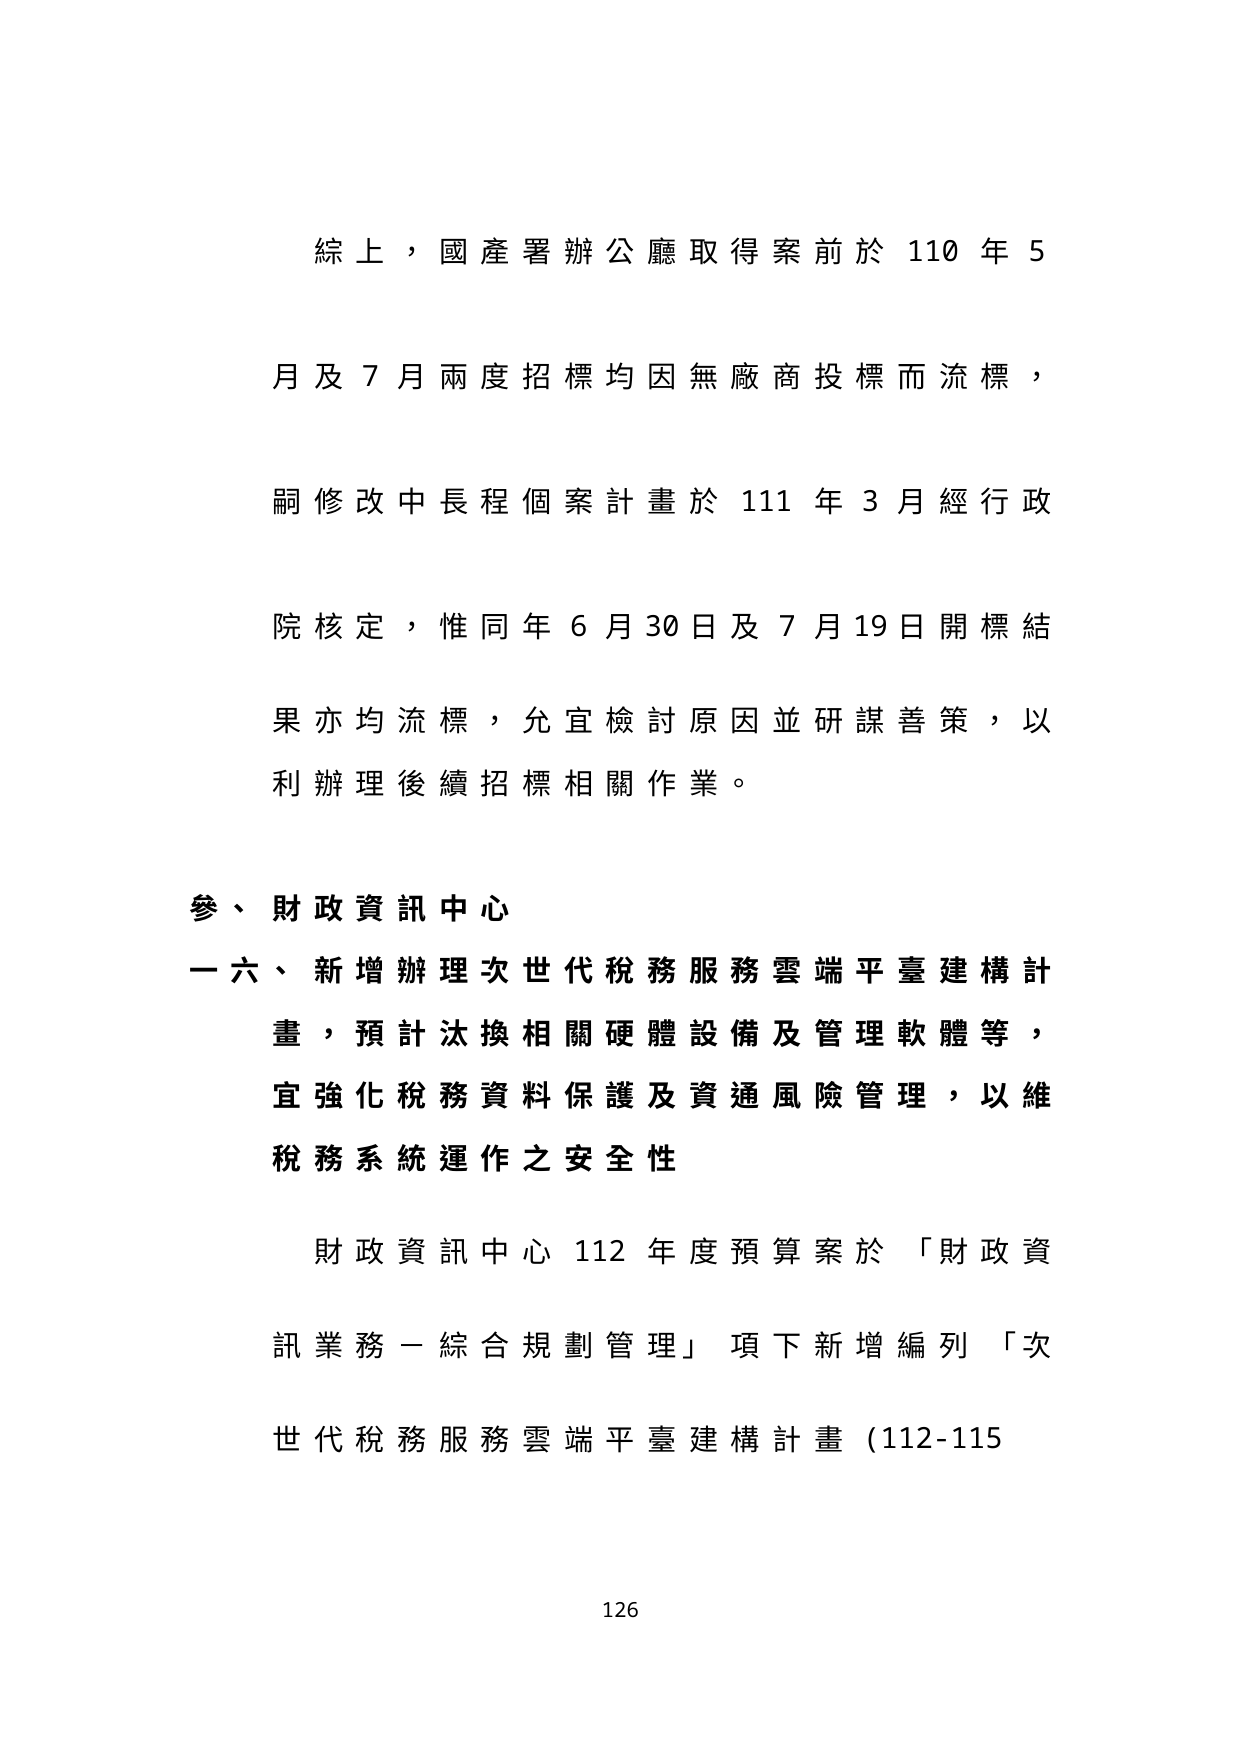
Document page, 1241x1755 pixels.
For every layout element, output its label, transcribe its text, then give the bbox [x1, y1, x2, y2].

text 財政資訊中心112年度預算案於「財政資訊業務－綜合規劃管理」項下新增編列「次世代稅務服務雲端平臺建構計畫(112-115 [242, 1177, 1058, 1490]
text 一六、新增辦理次世代稅務服務雲端平臺建構計畫，預計汰換相關硬體設備及管理軟體等，宜強化稅務資料保護及資通風險管理，以維稅務系統運作之安全性 [183, 927, 1058, 1177]
text 參、財政資訊中心 [183, 865, 1058, 927]
text 綜上，國產署辦公廳取得案前於110年5月及7月兩度招標均因無廠商投標而流標，嗣修改中長程個案計畫於111年3月經行政院核定，惟同年6月30日及7月19日開標結果亦均流標，允宜檢討原因並研謀善策，以利辦理後續招標相關作業。 [242, 177, 1058, 802]
